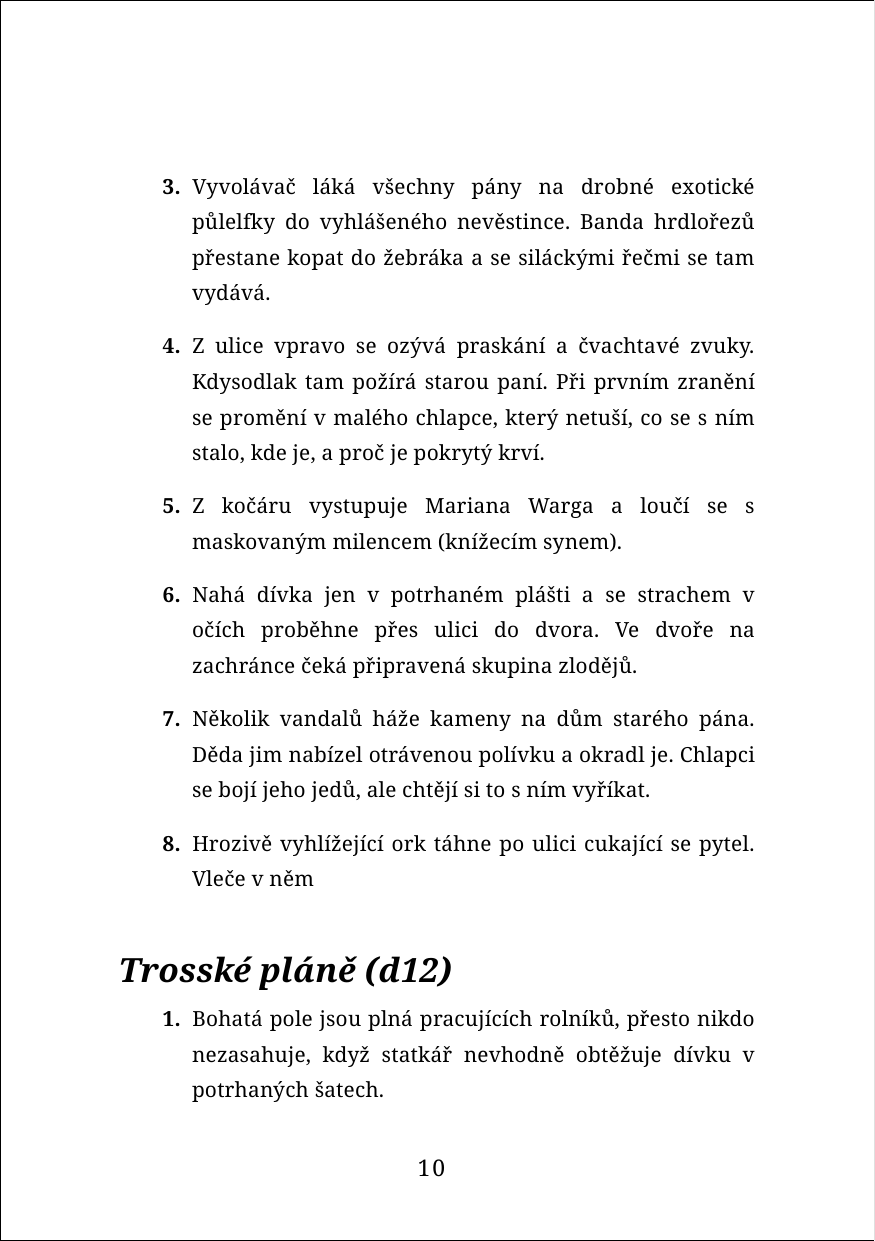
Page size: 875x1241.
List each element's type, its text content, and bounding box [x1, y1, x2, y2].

list Několik vandalů háže kameny na dům starého pána. Děda jim nabízel otrávenou polívku a okradl je. Chlapci se bojí jeho jedů, ale chtějí si to s ním vyříkat. [162, 704, 756, 804]
list Z kočáru vystupuje Mariana Warga a loučí se s maskovaným milencem (knížecím synem). [162, 491, 756, 555]
list Hrozivě vyhlížející ork táhne po ulici cukající se pytel. Vleče v něm [162, 829, 756, 893]
list Bohatá pole jsou plná pracujících rolníků, přesto nikdo nezasahuje, když statkář nevhodně obtěžuje dívku v potrhaných šatech. [162, 1004, 756, 1104]
list Nahá dívka jen v potrhaném plášti a se strachem v očích proběhne přes ulici do dvora. Ve dvoře na zachránce čeká připravená skupina zlodějů. [162, 580, 756, 679]
subtitle Trosské pláně (d12) [118, 947, 756, 992]
list Z ulice vpravo se ozývá praskání a čvachtavé zvuky. Kdysodlak tam požírá starou paní. Při prvním zranění se promění v malého chlapce, který netuší, co se s ním stalo, kde je, a proč je pokrytý krví. [162, 332, 756, 467]
list Vyvolávač láká všechny pány na drobné exotické půlelfky do vyhlášeného nevěstince. Banda hrdlořezů přestane kopat do žebráka a se siláckými řečmi se tam vydává. [162, 172, 756, 307]
